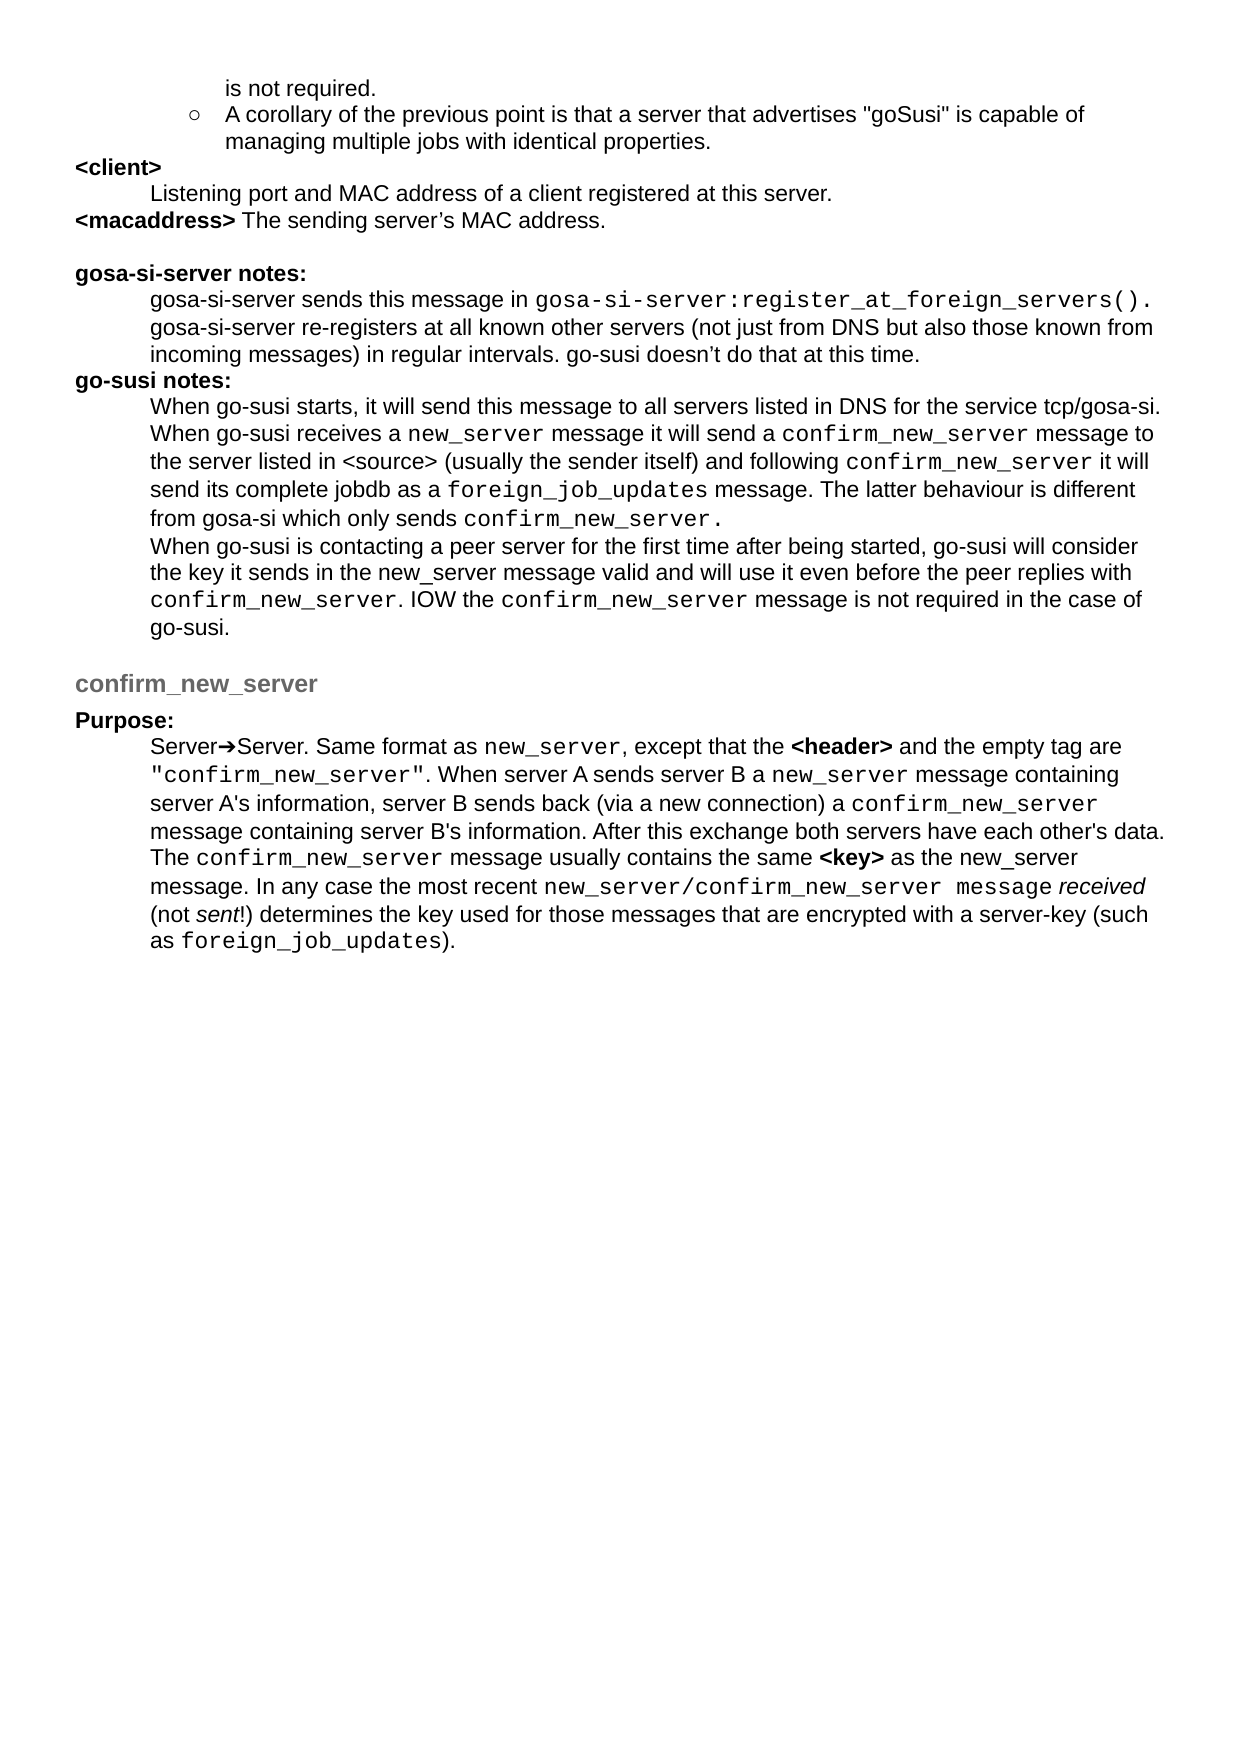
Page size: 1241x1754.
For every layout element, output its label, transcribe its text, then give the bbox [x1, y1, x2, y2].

text Server➔Server. Same format as new_server, except that the <header> and the empty tag are "confirm_new_server". When server A sends server B a new_server message containing server A's information, server B sends back (via a new connection) a confirm_new_server message containing server B's information. After this exchange both servers have each other's data. The confirm_new_server message usually contains the same <key> as the new_server message. In any case the most recent new_server/confirm_new_server message received (not sent!) determines the key used for those messages that are encrypted with a server-key (such as foreign_job_updates). [150, 733, 1165, 956]
text When go-susi receives a new_server message it will send a confirm_new_server message to the server listed in <source> (usually the sender itself) and following confirm_new_server it will send its complete jobdb as a foreign_job_updates message. The latter behaviour is different from gosa-si which only sends confirm_new_server. [150, 419, 1165, 533]
text Purpose: [75, 707, 1165, 733]
text When go-susi is contacting a peer server for the first time after being started, go-susi will consider the key it sends in the new_server message valid and will use it even before the peer replies with confirm_new_server. IOW the confirm_new_server message is not required in the case of go-susi. [150, 533, 1165, 640]
list is not required. [187, 75, 1165, 101]
text When go-susi starts, it will send this message to all servers listed in DNS for the service tcp/gosa-si. [150, 393, 1165, 419]
text gosa-si-server notes: [75, 259, 1165, 286]
text go-susi notes: [75, 367, 1165, 393]
text gosa-si-server re-registers at all known other servers (not just from DNS but also those known from incoming messages) in regular intervals. go-susi doesn’t do that at this time. [150, 314, 1165, 367]
text <macaddress> The sending server’s MAC address. [75, 207, 1165, 233]
text <client> [75, 154, 1165, 180]
list A corollary of the previous point is that a server that advertises "goSusi" is capable of managing multiple jobs with identical properties. [187, 101, 1165, 154]
text gosa-si-server sends this message in gosa-si-server:register_at_foreign_servers(). [150, 286, 1165, 314]
subtitle confirm_new_server [75, 669, 1165, 698]
text Listening port and MAC address of a client registered at this server. [150, 180, 1165, 207]
